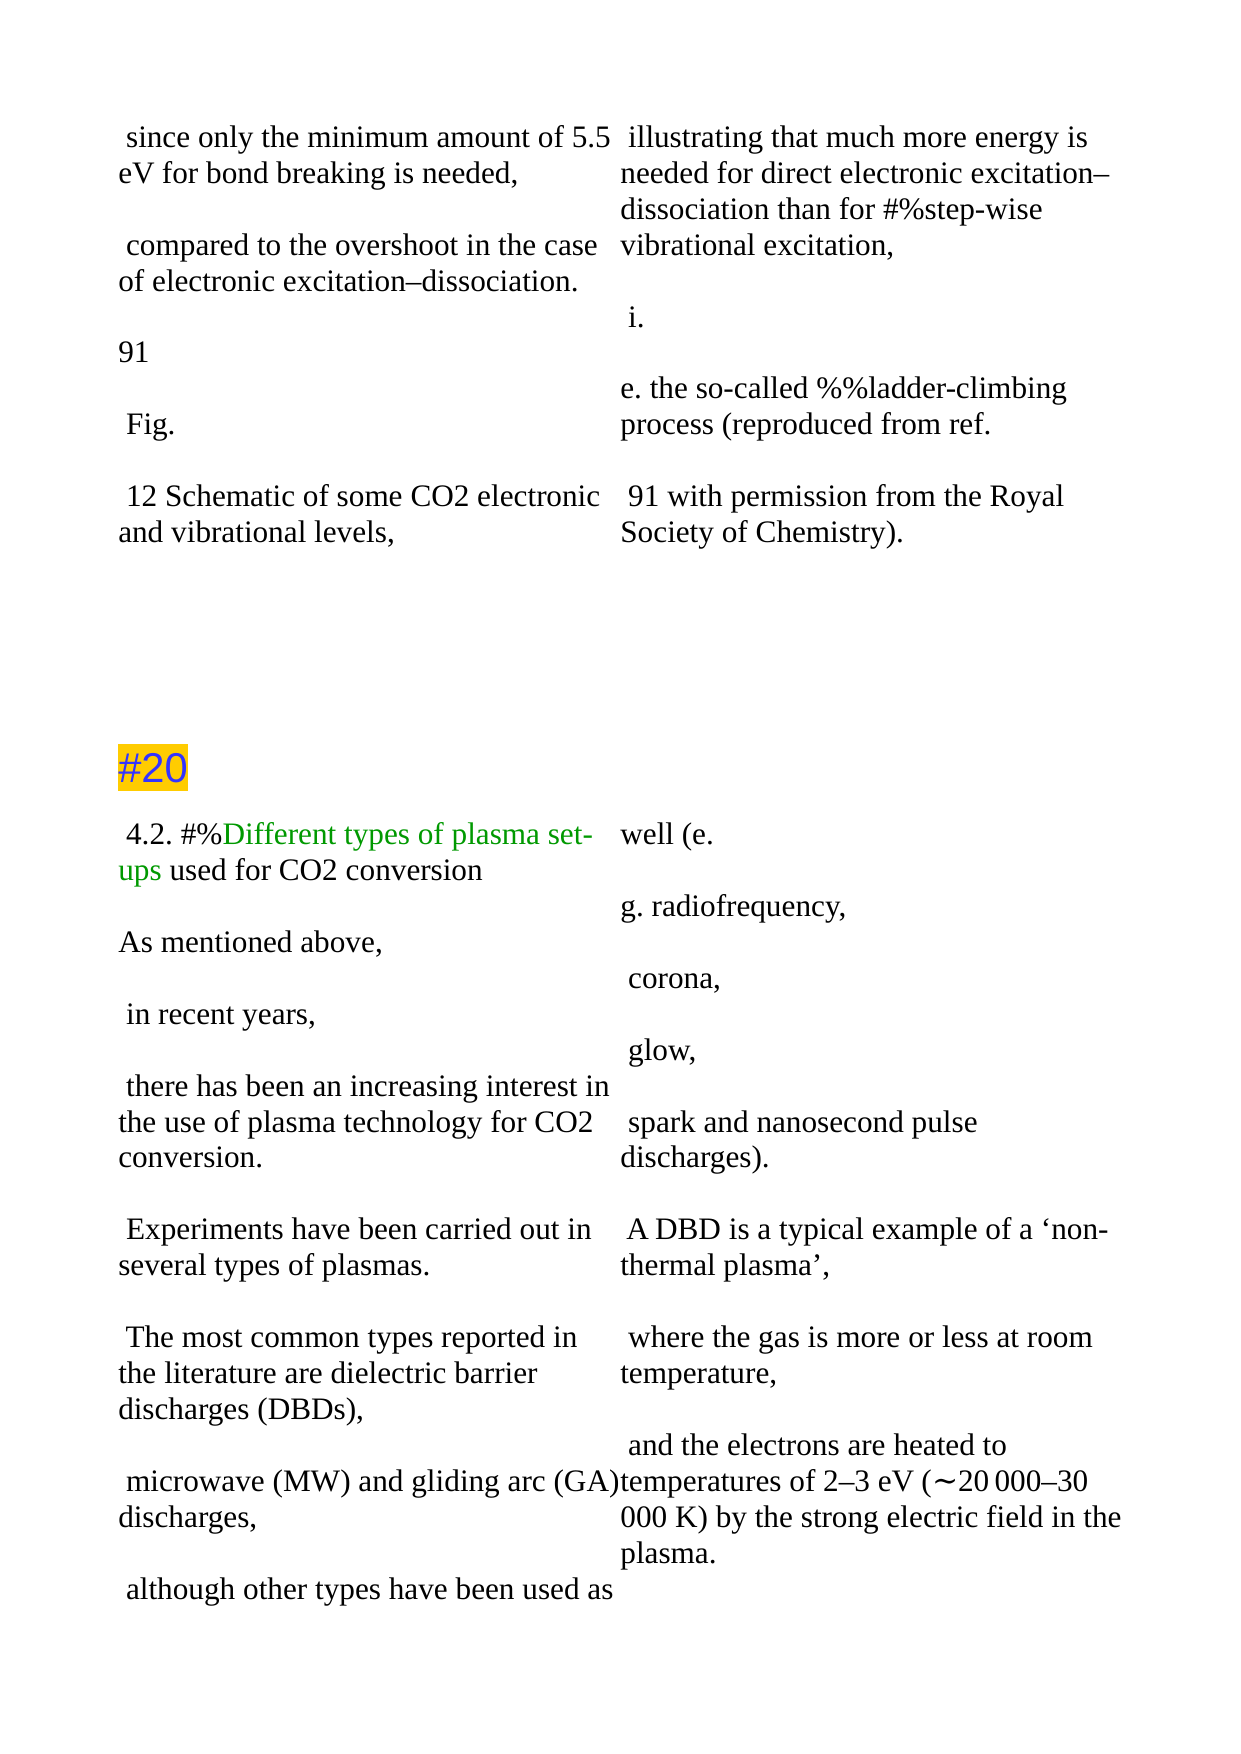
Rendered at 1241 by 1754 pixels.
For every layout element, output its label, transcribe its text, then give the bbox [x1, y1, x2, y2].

text As mentioned above, [118, 923, 620, 959]
text 91 with permission from the Royal Society of Chemistry). [620, 477, 1122, 549]
text g. radiofrequency, [620, 887, 1122, 923]
text spark and nanosecond pulse discharges). [620, 1103, 1122, 1175]
text e. the so-called %%ladder-climbing process (reproduced from ref. [620, 370, 1122, 442]
text there has been an increasing interest in the use of plasma technology for CO2 conversion. [118, 1067, 620, 1175]
text Experiments have been carried out in several types of plasmas. [118, 1211, 620, 1282]
text The most common types reported in the literature are dielectric barrier discharges (DBDs), [118, 1318, 620, 1426]
text compared to the overshoot in the case of electronic excitation–dissociation. [118, 226, 620, 298]
text in recent years, [118, 995, 620, 1031]
text #20 [118, 743, 1122, 791]
text glow, [620, 1031, 1122, 1067]
text Fig. [118, 406, 620, 442]
text 12 Schematic of some CO2 electronic and vibrational levels, [118, 477, 620, 549]
text A DBD is a typical example of a ‘non-thermal plasma’, [620, 1211, 1122, 1282]
text since only the minimum amount of 5.5 eV for bond breaking is needed, [118, 118, 620, 190]
text i. [620, 298, 1122, 334]
text where the gas is more or less at room temperature, [620, 1318, 1122, 1390]
text microwave (MW) and gliding arc (GA) discharges, [118, 1462, 620, 1534]
text illustrating that much more energy is needed for direct electronic excitation–dissociation than for #%step-wise vibrational excitation, [620, 118, 1122, 262]
text corona, [620, 959, 1122, 995]
text 91 [118, 334, 620, 370]
text 4.2. #%Different types of plasma set-ups used for CO2 conversion [118, 815, 620, 887]
text well (e. [620, 815, 1122, 851]
text although other types have been used as [118, 1570, 620, 1606]
text and the electrons are heated to temperatures of 2–3 eV (∼20 000–30 000 K) by the strong electric field in the plasma. [620, 1426, 1122, 1570]
